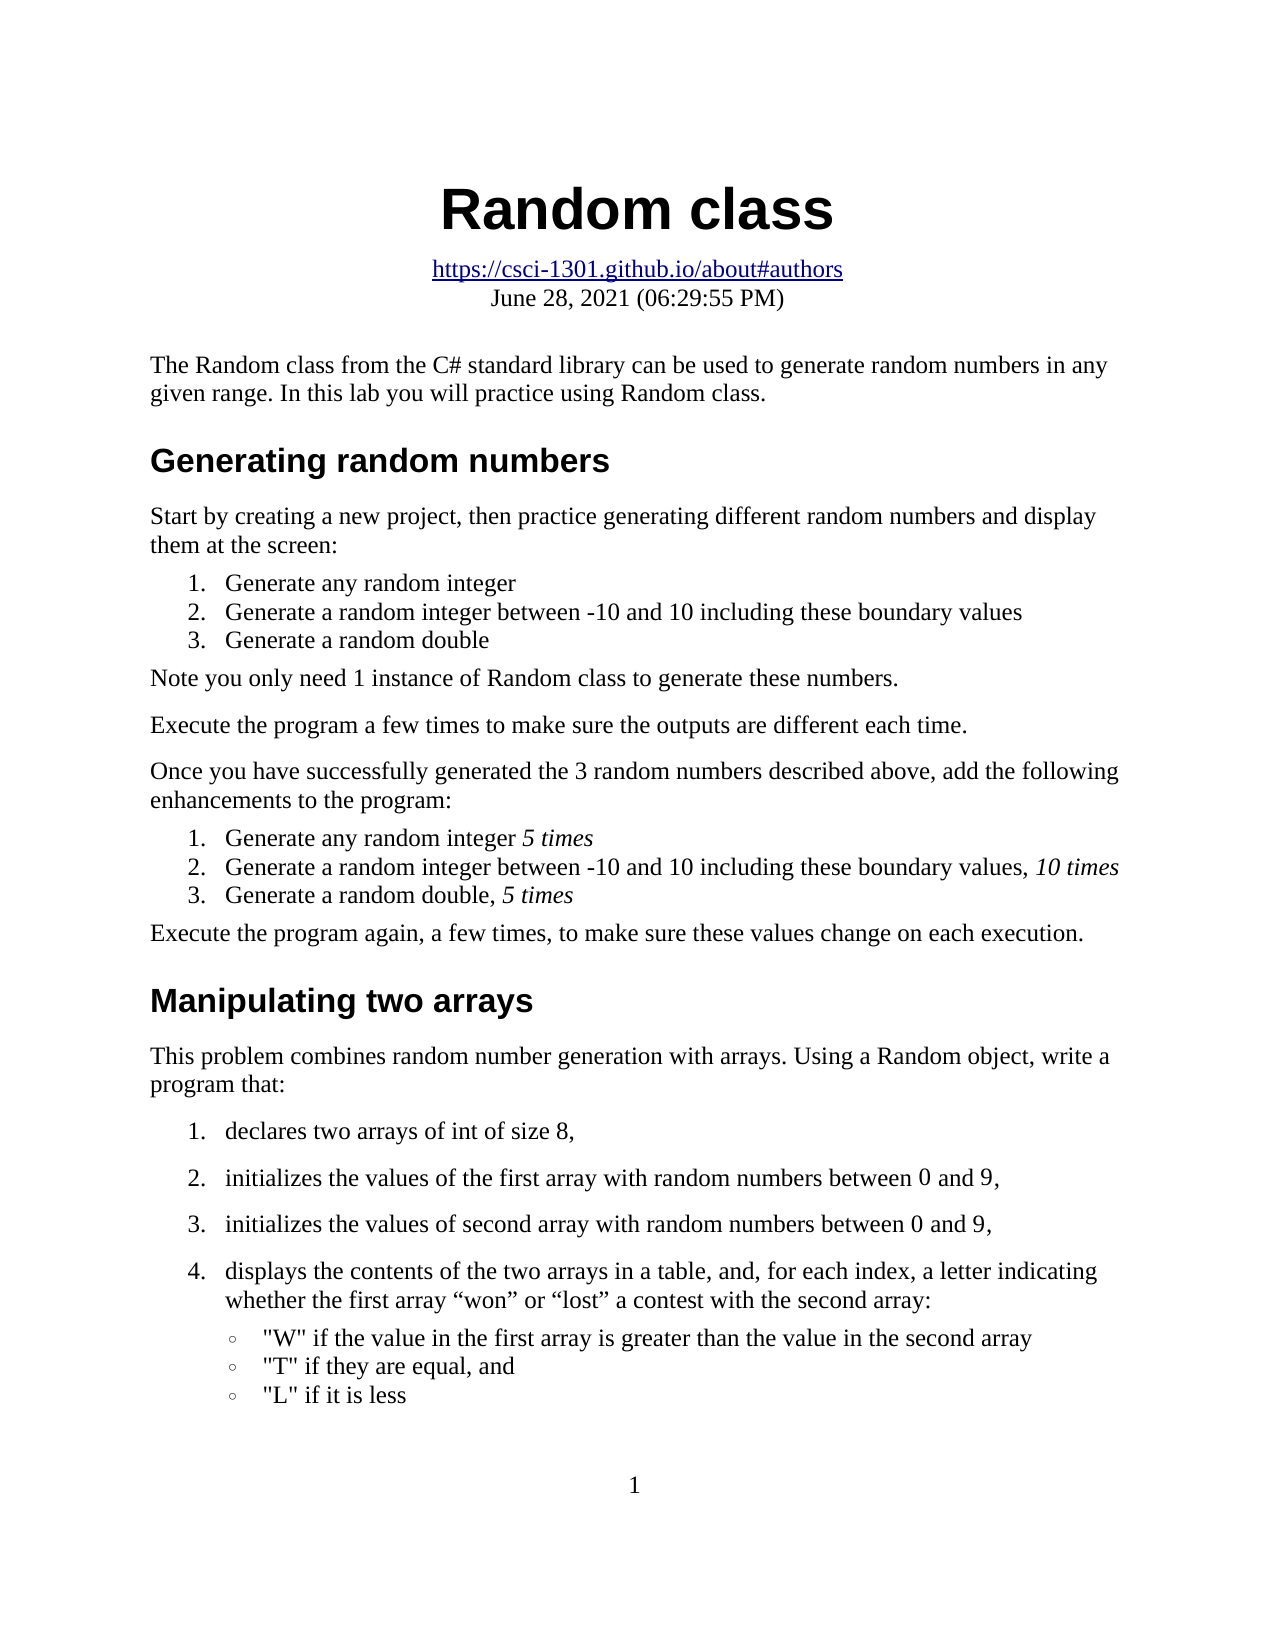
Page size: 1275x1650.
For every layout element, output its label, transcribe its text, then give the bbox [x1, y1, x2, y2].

text Execute the program a few times to make sure the outputs are different each time. [150, 710, 1125, 738]
text Start by creating a new project, then practice generating different random numbers and display them at the screen: [150, 501, 1125, 559]
list Generate any random integer [187, 568, 1125, 597]
list Generate a random double [187, 625, 1125, 654]
text June 28, 2021 (06:29:55 PM) [150, 283, 1125, 312]
list declares two arrays of int of size 8, [187, 1116, 1125, 1145]
list "T" if they are equal, and [225, 1351, 1125, 1380]
title Random class [150, 175, 1125, 242]
text Execute the program again, a few times, to make sure these values change on each execution. [150, 918, 1125, 947]
list Generate a random double, 5 times [187, 880, 1125, 909]
text Note you only need 1 instance of Random class to generate these numbers. [150, 663, 1125, 692]
text This problem combines random number generation with arrays. Using a Random object, write a program that: [150, 1041, 1125, 1098]
list initializes the values of the first array with random numbers between and , [187, 1163, 1125, 1192]
list Generate any random integer 5 times [187, 823, 1125, 852]
list displays the contents of the two arrays in a table, and, for each index, a letter indicating whether the first array “won” or “lost” a contest with the second array: [187, 1256, 1125, 1314]
text https://csci-1301.github.io/about#authors [150, 254, 1125, 283]
subtitle Generating random numbers [150, 441, 1125, 480]
text Once you have successfully generated the 3 random numbers described above, add the following enhancements to the program: [150, 756, 1125, 814]
list initializes the values of second array with random numbers between and , [187, 1209, 1125, 1238]
subtitle Manipulating two arrays [150, 981, 1125, 1019]
list "L" if it is less [225, 1380, 1125, 1409]
text The Random class from the C# standard library can be used to generate random numbers in any given range. In this lab you will practice using Random class. [150, 350, 1125, 407]
list Generate a random integer between -10 and 10 including these boundary values [187, 597, 1125, 625]
list Generate a random integer between -10 and 10 including these boundary values, 10 times [187, 852, 1125, 880]
list "W" if the value in the first array is greater than the value in the second array [225, 1323, 1125, 1351]
